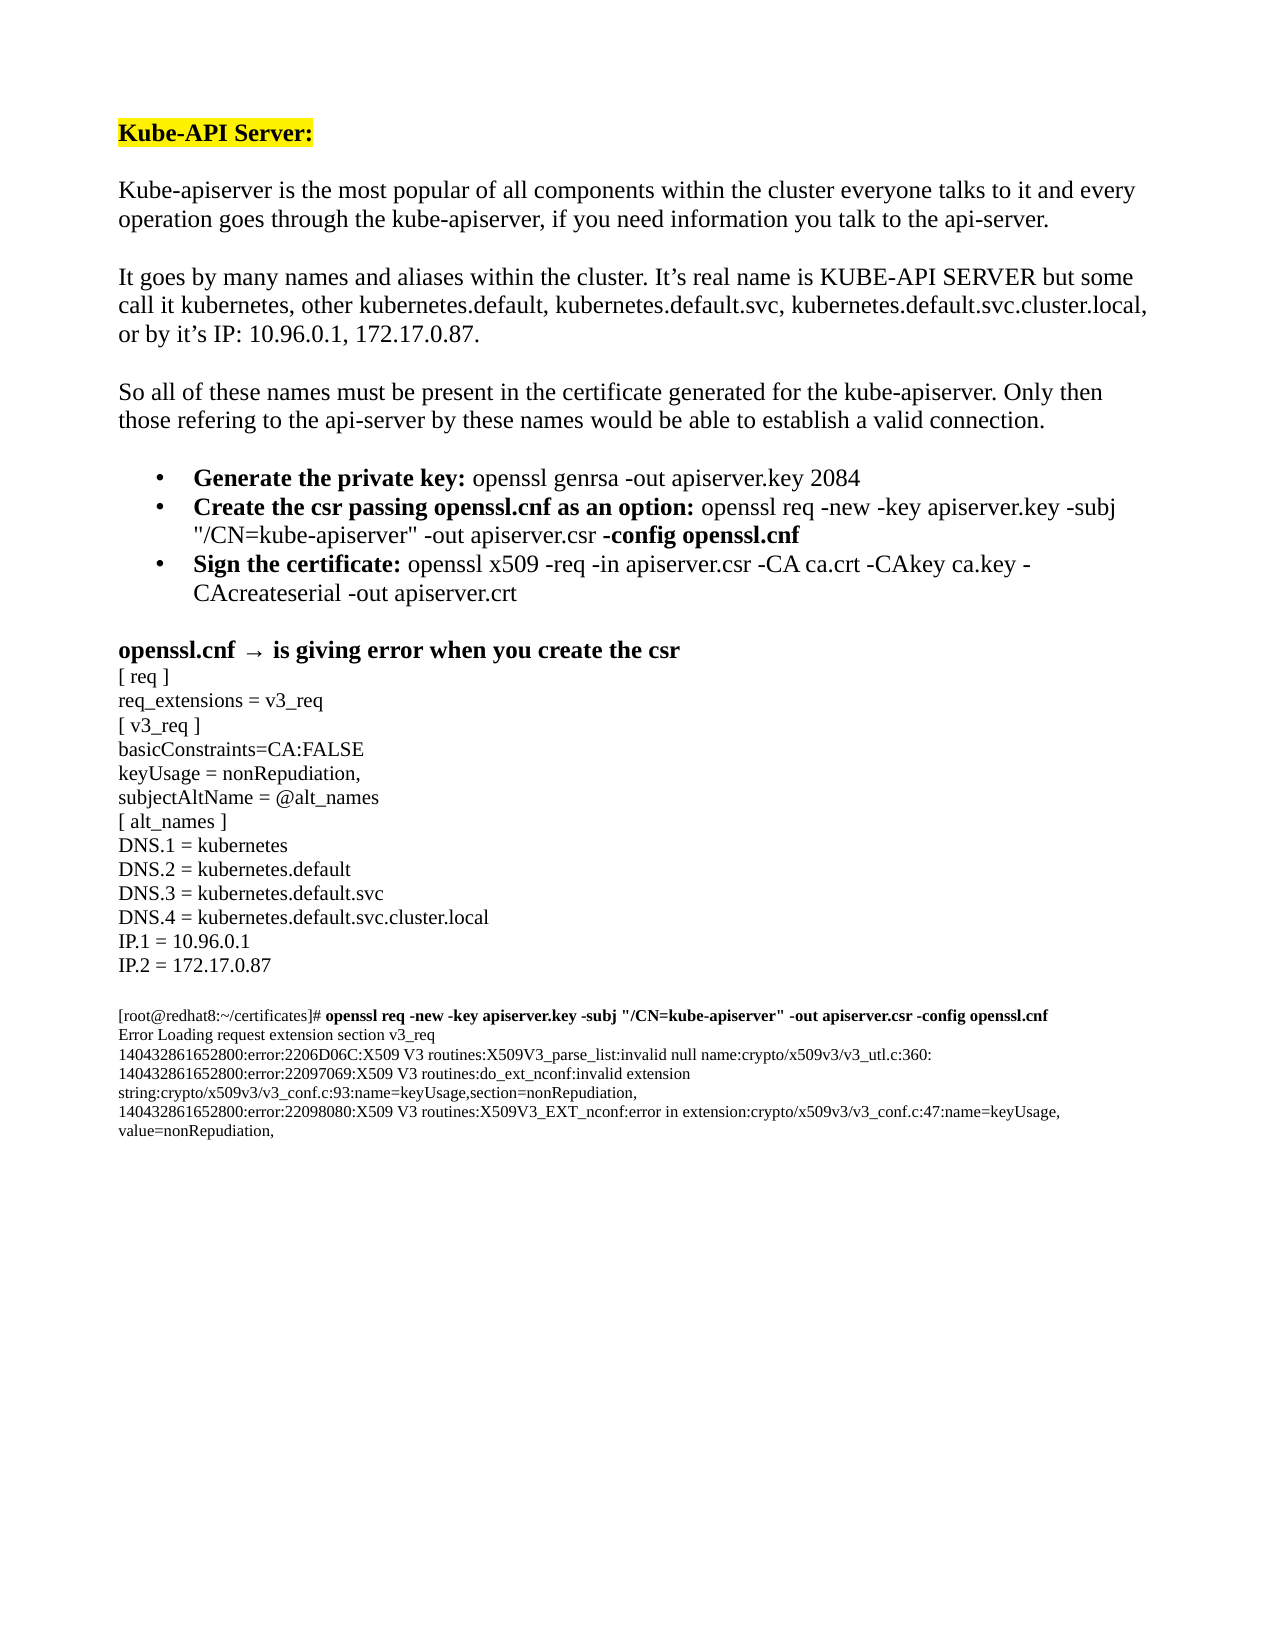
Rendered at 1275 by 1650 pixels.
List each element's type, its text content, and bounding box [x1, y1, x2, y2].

text req_extensions = v3_req [118, 688, 1157, 712]
text Error Loading request extension section v3_req [118, 1025, 1157, 1044]
text So all of these names must be present in the certificate generated for the kube-apiserver. Only then those refering to the api-server by these names would be able to establish a valid connection. [118, 377, 1157, 434]
text subjectAltName = @alt_names [118, 785, 1157, 809]
text DNS.2 = kubernetes.default [118, 857, 1157, 881]
text 140432861652800:error:2206D06C:X509 V3 routines:X509V3_parse_list:invalid null name:crypto/x509v3/v3_utl.c:360: [118, 1044, 1157, 1063]
text 140432861652800:error:22097069:X509 V3 routines:do_ext_nconf:invalid extension string:crypto/x509v3/v3_conf.c:93:name=keyUsage,section=nonRepudiation, [118, 1063, 1157, 1102]
text [ req ] [118, 664, 1157, 688]
text 140432861652800:error:22098080:X509 V3 routines:X509V3_EXT_nconf:error in extension:crypto/x509v3/v3_conf.c:47:name=keyUsage, value=nonRepudiation, [118, 1102, 1157, 1140]
list Sign the certificate: openssl x509 -req -in apiserver.csr -CA ca.crt -CAkey ca.key -CAcreateserial -out apiserver.crt [156, 549, 1157, 607]
text basicConstraints=CA:FALSE [118, 737, 1157, 761]
text [ alt_names ] [118, 809, 1157, 833]
text DNS.1 = kubernetes [118, 833, 1157, 857]
text DNS.3 = kubernetes.default.svc [118, 881, 1157, 905]
text DNS.4 = kubernetes.default.svc.cluster.local [118, 905, 1157, 929]
text openssl.cnf → is giving error when you create the csr [118, 636, 1157, 664]
list Generate the private key: openssl genrsa -out apiserver.key 2084 [156, 463, 1157, 492]
text [ v3_req ] [118, 712, 1157, 737]
text IP.1 = 10.96.0.1 [118, 929, 1157, 953]
text keyUsage = nonRepudiation, [118, 761, 1157, 785]
text It goes by many names and aliases within the cluster. It’s real name is KUBE-API SERVER but some call it kubernetes, other kubernetes.default, kubernetes.default.svc, kubernetes.default.svc.cluster.local, or by it’s IP: 10.96.0.1, 172.17.0.87. [118, 262, 1157, 348]
text IP.2 = 172.17.0.87 [118, 953, 1157, 977]
text Kube-apiserver is the most popular of all components within the cluster everyone talks to it and every operation goes through the kube-apiserver, if you need information you talk to the api-server. [118, 176, 1157, 233]
text [root@redhat8:~/certificates]# openssl req -new -key apiserver.key -subj "/CN=kube-apiserver" -out apiserver.csr -config openssl.cnf [118, 1006, 1157, 1025]
list Create the csr passing openssl.cnf as an option: openssl req -new -key apiserver.key -subj "/CN=kube-apiserver" -out apiserver.csr -config openssl.cnf [156, 492, 1157, 549]
text Kube-API Server: [118, 118, 1157, 147]
